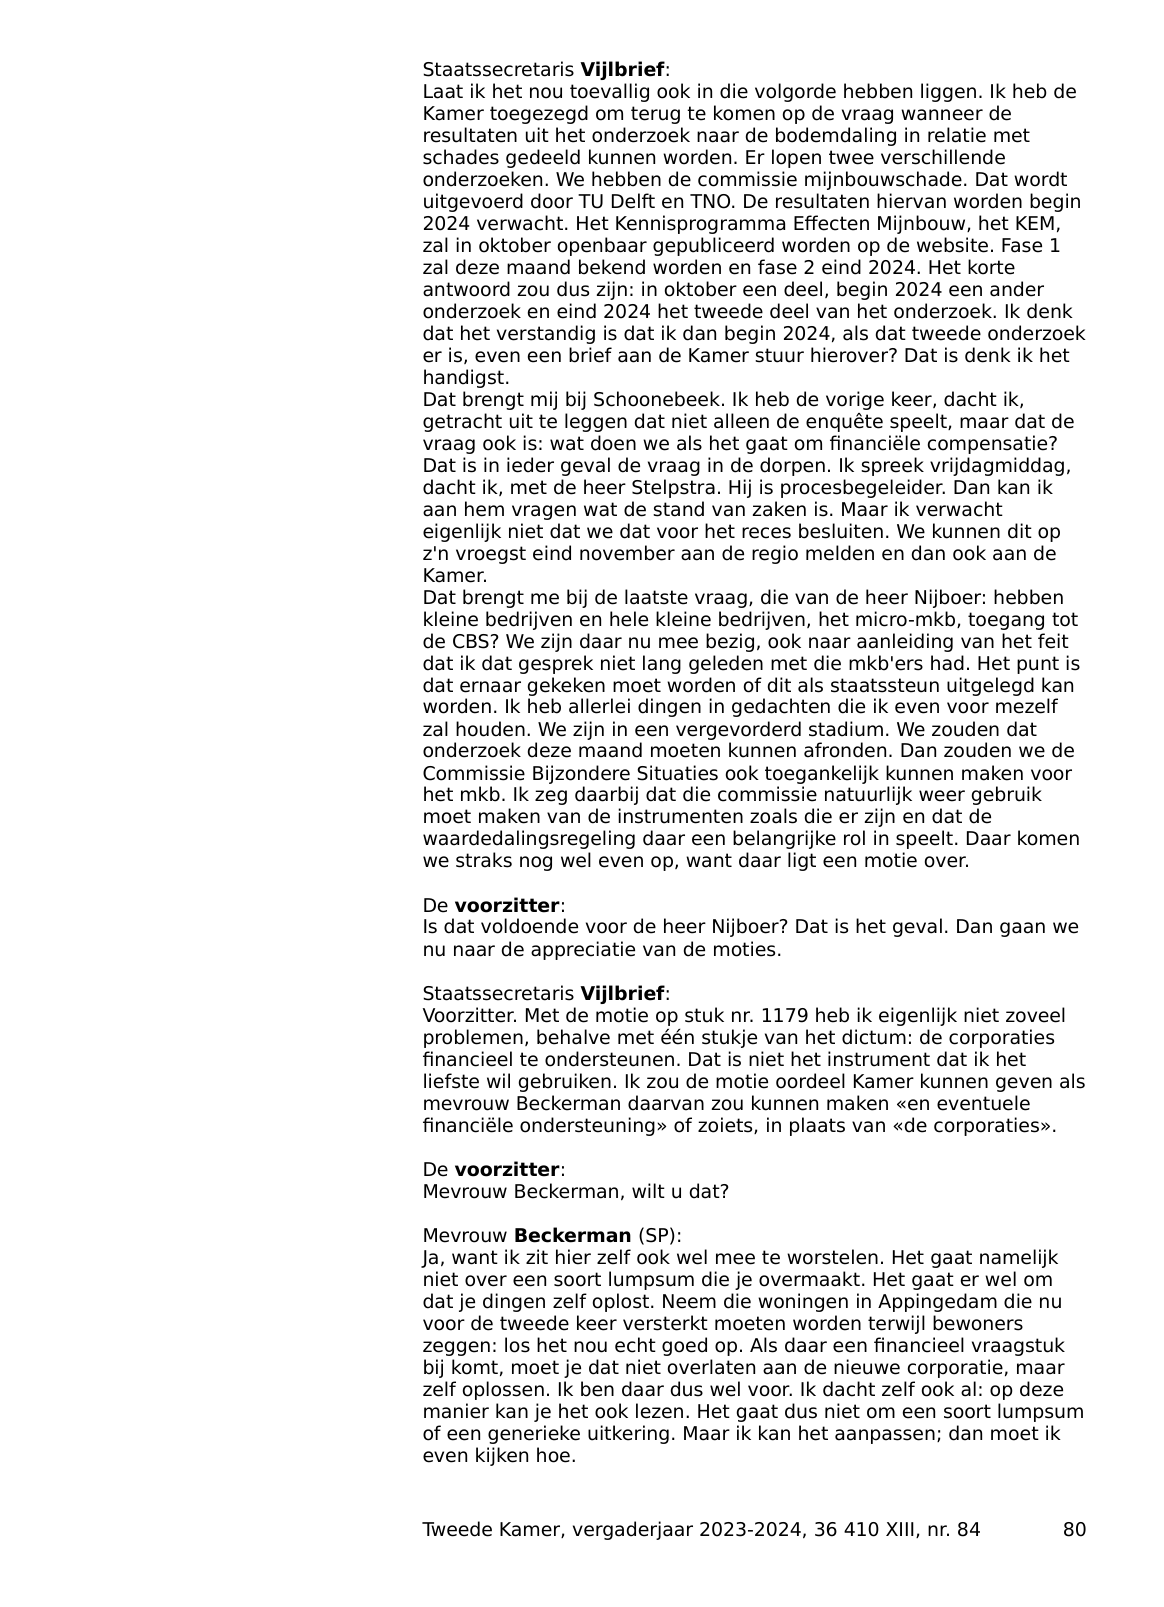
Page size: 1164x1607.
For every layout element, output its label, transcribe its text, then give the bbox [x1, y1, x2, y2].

text Is dat voldoende voor de heer Nijboer? Dat is het geval. Dan gaan we nu naar de appreciatie van de moties. [422, 916, 1087, 960]
text Laat ik het nou toevallig ook in die volgorde hebben liggen. Ik heb de Kamer toegezegd om terug te komen op de vraag wanneer de resultaten uit het onderzoek naar de bodemdaling in relatie met schades gedeeld kunnen worden. Er lopen twee verschillende onderzoeken. We hebben de commissie mijnbouwschade. Dat wordt uitgevoerd door TU Delft en TNO. De resultaten hiervan worden begin 2024 verwacht. Het Kennisprogramma Effecten Mijnbouw, het KEM, zal in oktober openbaar gepubliceerd worden op de website. Fase 1 zal deze maand bekend worden en fase 2 eind 2024. Het korte antwoord zou dus zijn: in oktober een deel, begin 2024 een ander onderzoek en eind 2024 het tweede deel van het onderzoek. Ik denk dat het verstandig is dat ik dan begin 2024, als dat tweede onderzoek er is, even een brief aan de Kamer stuur hierover? Dat is denk ik het handigst. [422, 81, 1087, 389]
text De voorzitter: [422, 894, 1087, 916]
text De voorzitter: [422, 1159, 1087, 1181]
text Ja, want ik zit hier zelf ook wel mee te worstelen. Het gaat namelijk niet over een soort lumpsum die je overmaakt. Het gaat er wel om dat je dingen zelf oplost. Neem die woningen in Appingedam die nu voor de tweede keer versterkt moeten worden terwijl bewoners zeggen: los het nou echt goed op. Als daar een financieel vraagstuk bij komt, moet je dat niet overlaten aan de nieuwe corporatie, maar zelf oplossen. Ik ben daar dus wel voor. Ik dacht zelf ook al: op deze manier kan je het ook lezen. Het gaat dus niet om een soort lumpsum of een generieke uitkering. Maar ik kan het aanpassen; dan moet ik even kijken hoe. [422, 1247, 1087, 1467]
text Dat brengt me bij de laatste vraag, die van de heer Nijboer: hebben kleine bedrijven en hele kleine bedrijven, het micro-mkb, toegang tot de CBS? We zijn daar nu mee bezig, ook naar aanleiding van het feit dat ik dat gesprek niet lang geleden met die mkb'ers had. Het punt is dat ernaar gekeken moet worden of dit als staatssteun uitgelegd kan worden. Ik heb allerlei dingen in gedachten die ik even voor mezelf zal houden. We zijn in een vergevorderd stadium. We zouden dat onderzoek deze maand moeten kunnen afronden. Dan zouden we de Commissie Bijzondere Situaties ook toegankelijk kunnen maken voor het mkb. Ik zeg daarbij dat die commissie natuurlijk weer gebruik moet maken van de instrumenten zoals die er zijn en dat de waardedalingsregeling daar een belangrijke rol in speelt. Daar komen we straks nog wel even op, want daar ligt een motie over. [422, 587, 1087, 872]
text Mevrouw Beckerman, wilt u dat? [422, 1181, 1087, 1203]
text Mevrouw Beckerman (SP): [422, 1225, 1087, 1247]
text Staatssecretaris Vijlbrief: [422, 59, 1087, 81]
text Dat brengt mij bij Schoonebeek. Ik heb de vorige keer, dacht ik, getracht uit te leggen dat niet alleen de enquête speelt, maar dat de vraag ook is: wat doen we als het gaat om financiële compensatie? Dat is in ieder geval de vraag in de dorpen. Ik spreek vrijdagmiddag, dacht ik, met de heer Stelpstra. Hij is procesbegeleider. Dan kan ik aan hem vragen wat de stand van zaken is. Maar ik verwacht eigenlijk niet dat we dat voor het reces besluiten. We kunnen dit op z'n vroegst eind november aan de regio melden en dan ook aan de Kamer. [422, 389, 1087, 587]
text Staatssecretaris Vijlbrief: [422, 983, 1087, 1004]
text Voorzitter. Met de motie op stuk nr. 1179 heb ik eigenlijk niet zoveel problemen, behalve met één stukje van het dictum: de corporaties financieel te ondersteunen. Dat is niet het instrument dat ik het liefste wil gebruiken. Ik zou de motie oordeel Kamer kunnen geven als mevrouw Beckerman daarvan zou kunnen maken «en eventuele financiële ondersteuning» of zoiets, in plaats van «de corporaties». [422, 1004, 1087, 1136]
